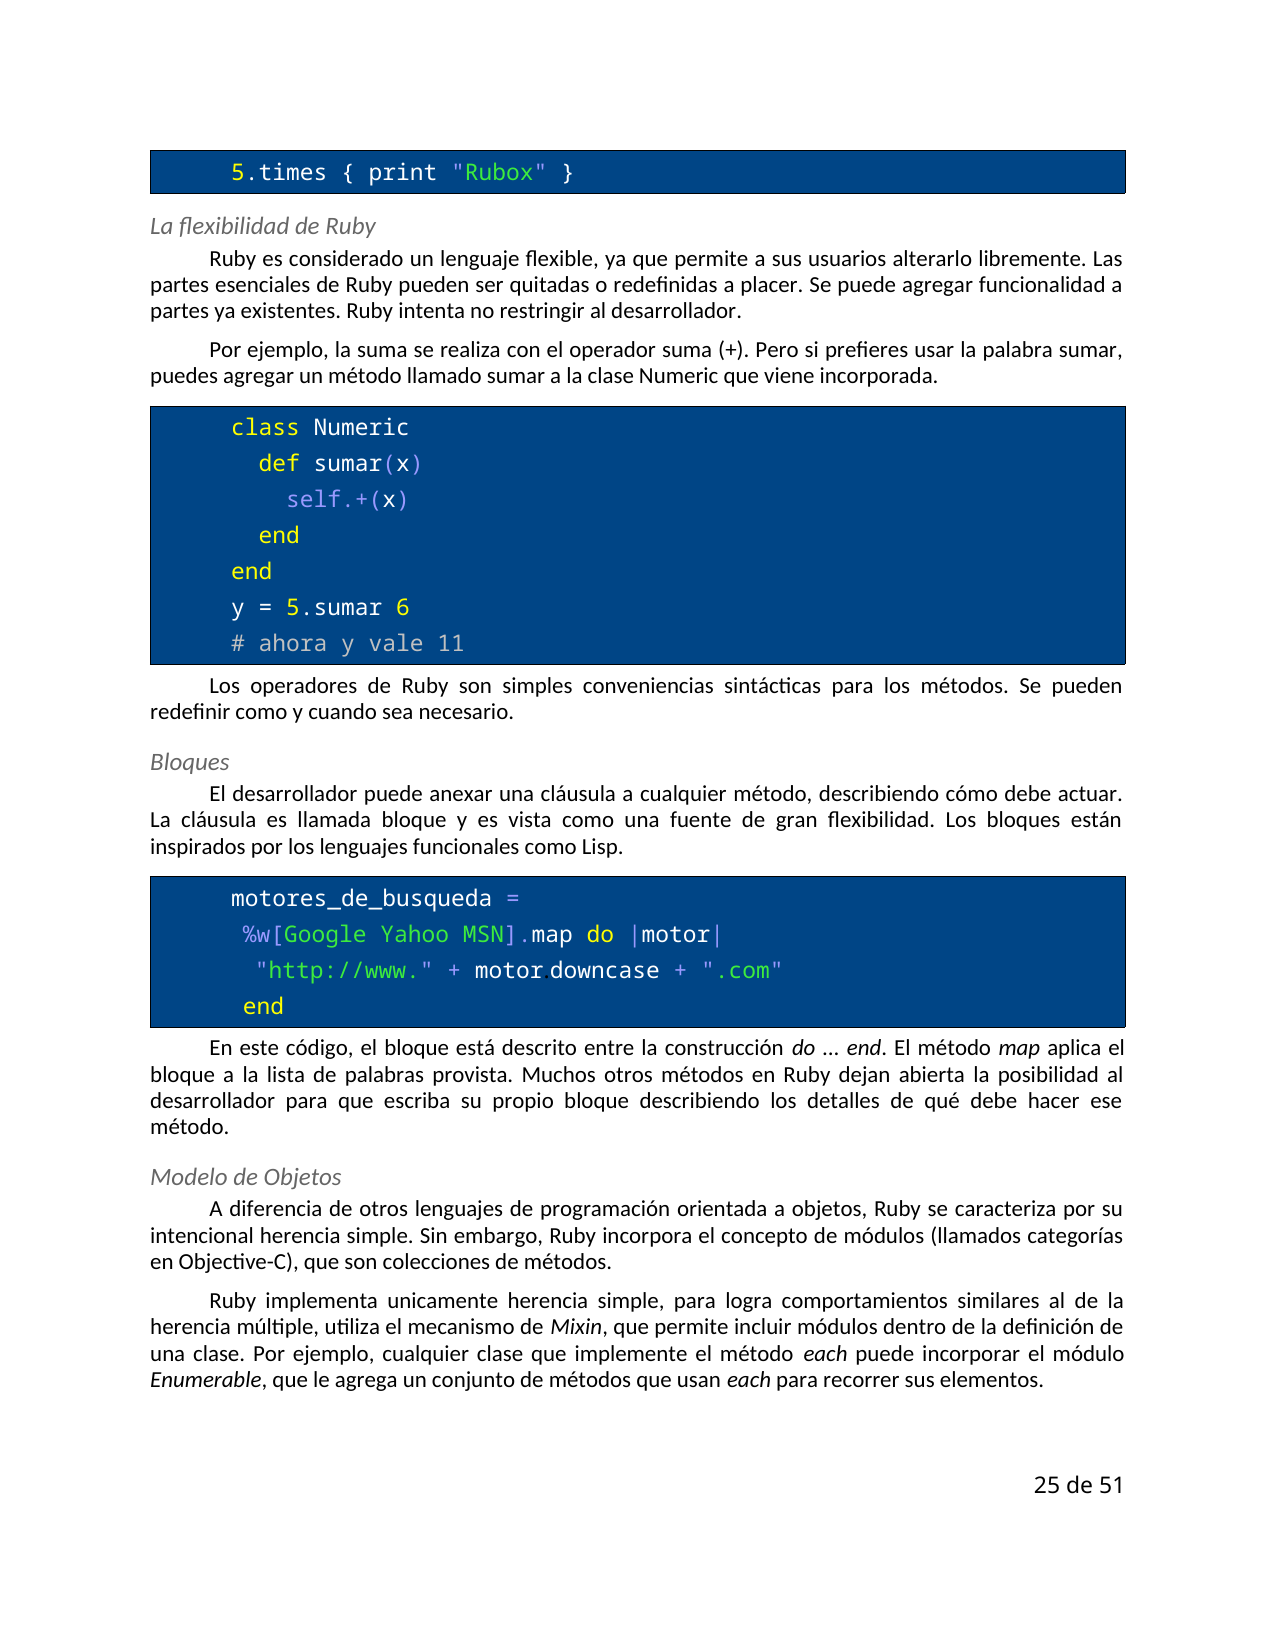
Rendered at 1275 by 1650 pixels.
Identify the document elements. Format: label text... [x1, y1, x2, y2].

text A diferencia de otros lenguajes de programación orientada a objetos, Ruby se caracteriza por su intencional herencia simple. Sin embargo, Ruby incorpora el concepto de módulos (llamados categorías en Objective-C), que son colecciones de métodos. [150, 1200, 1125, 1275]
text Por ejemplo, la suma se realiza con el operador suma (+). Pero si prefieres usar la palabra sumar, puedes agregar un método llamado sumar a la clase Numeric que viene incorporada. [150, 340, 1125, 389]
table_header class Numeric def sumar(x) self.+(x) end end y = 5.sumar 6 # ahora y vale 11 [151, 407, 1125, 664]
subtitle Bloques [150, 751, 1125, 776]
subtitle La flexibilidad de Ruby [150, 216, 1125, 241]
text Los operadores de Ruby son simples conveniencias sintácticas para los métodos. Se pueden redefinir como y cuando sea necesario. [150, 676, 1125, 725]
text Ruby implementa unicamente herencia simple, para logra comportamientos similares al de la herencia múltiple, utiliza el mecanismo de Mixin, que permite incluir módulos dentro de la definición de una clase. Por ejemplo, cualquier clase que implemente el método each puede incorporar el módulo Enumerable, que le agrega un conjunto de métodos que usan each para recorrer sus elementos. [150, 1291, 1125, 1393]
text El desarrollador puede anexar una cláusula a cualquier método, describiendo cómo debe actuar. La cláusula es llamada bloque y es vista como una fuente de gran flexibilidad. Los bloques están inspirados por los lenguajes funcionales como Lisp. [150, 784, 1125, 860]
text Ruby es considerado un lenguaje flexible, ya que permite a sus usuarios alterarlo libremente. Las partes esenciales de Ruby pueden ser quitadas o redefinidas a placer. Se puede agregar funcionalidad a partes ya existentes. Ruby intenta no restringir al desarrollador. [150, 249, 1125, 324]
text En este código, el bloque está descrito entre la construcción do ... end. El método map aplica el bloque a la lista de palabras provista. Muchos otros métodos en Ruby dejan abierta la posibilidad al desarrollador para que escriba su propio bloque describiendo los detalles de qué debe hacer ese método. [150, 1038, 1125, 1140]
table_header 5.times { print "Rubox" } [151, 151, 1125, 193]
subtitle Modelo de Objetos [150, 1167, 1125, 1192]
table_header motores_de_busqueda = %w[Google Yahoo MSN].map do |motor| "http://www." + motor.downcase + ".com" end [151, 877, 1125, 1027]
